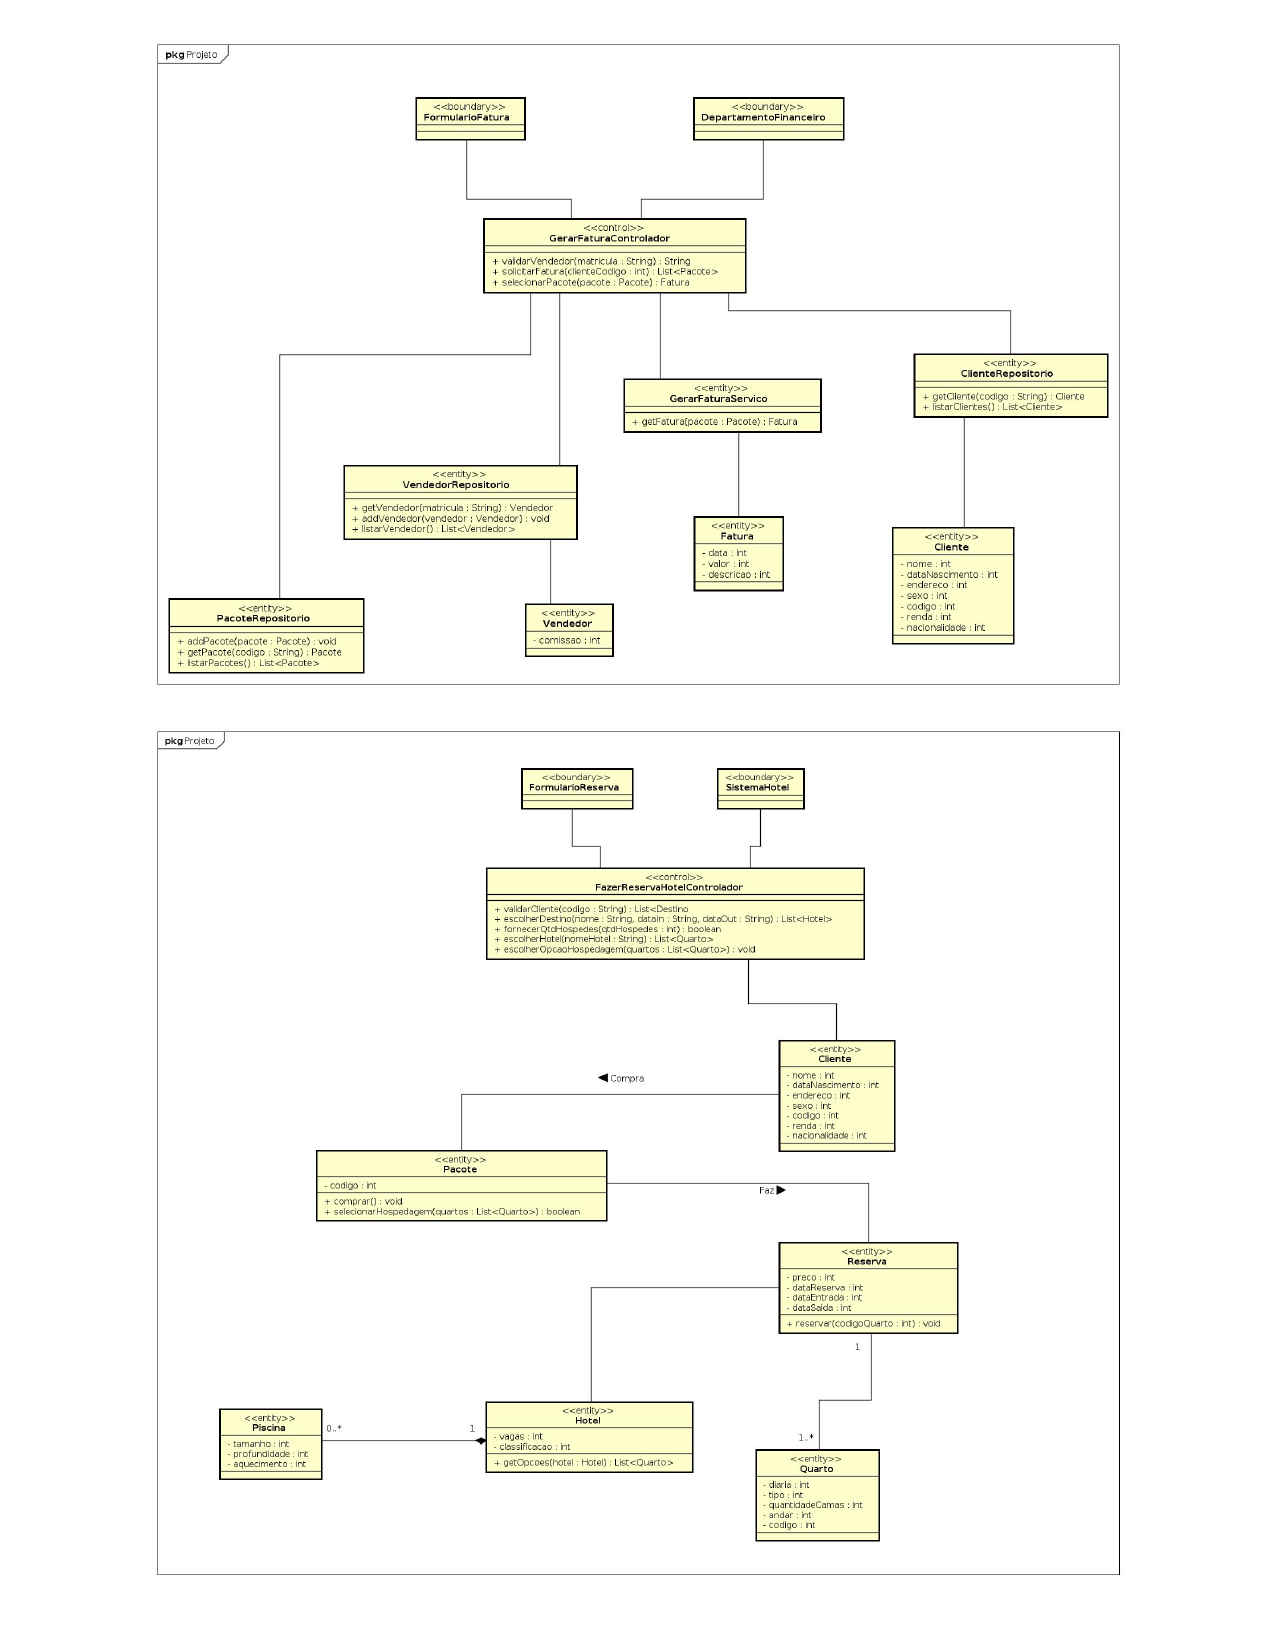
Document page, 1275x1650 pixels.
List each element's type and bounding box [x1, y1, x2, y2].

picture [150, 724, 1125, 1582]
picture [150, 37, 1125, 691]
